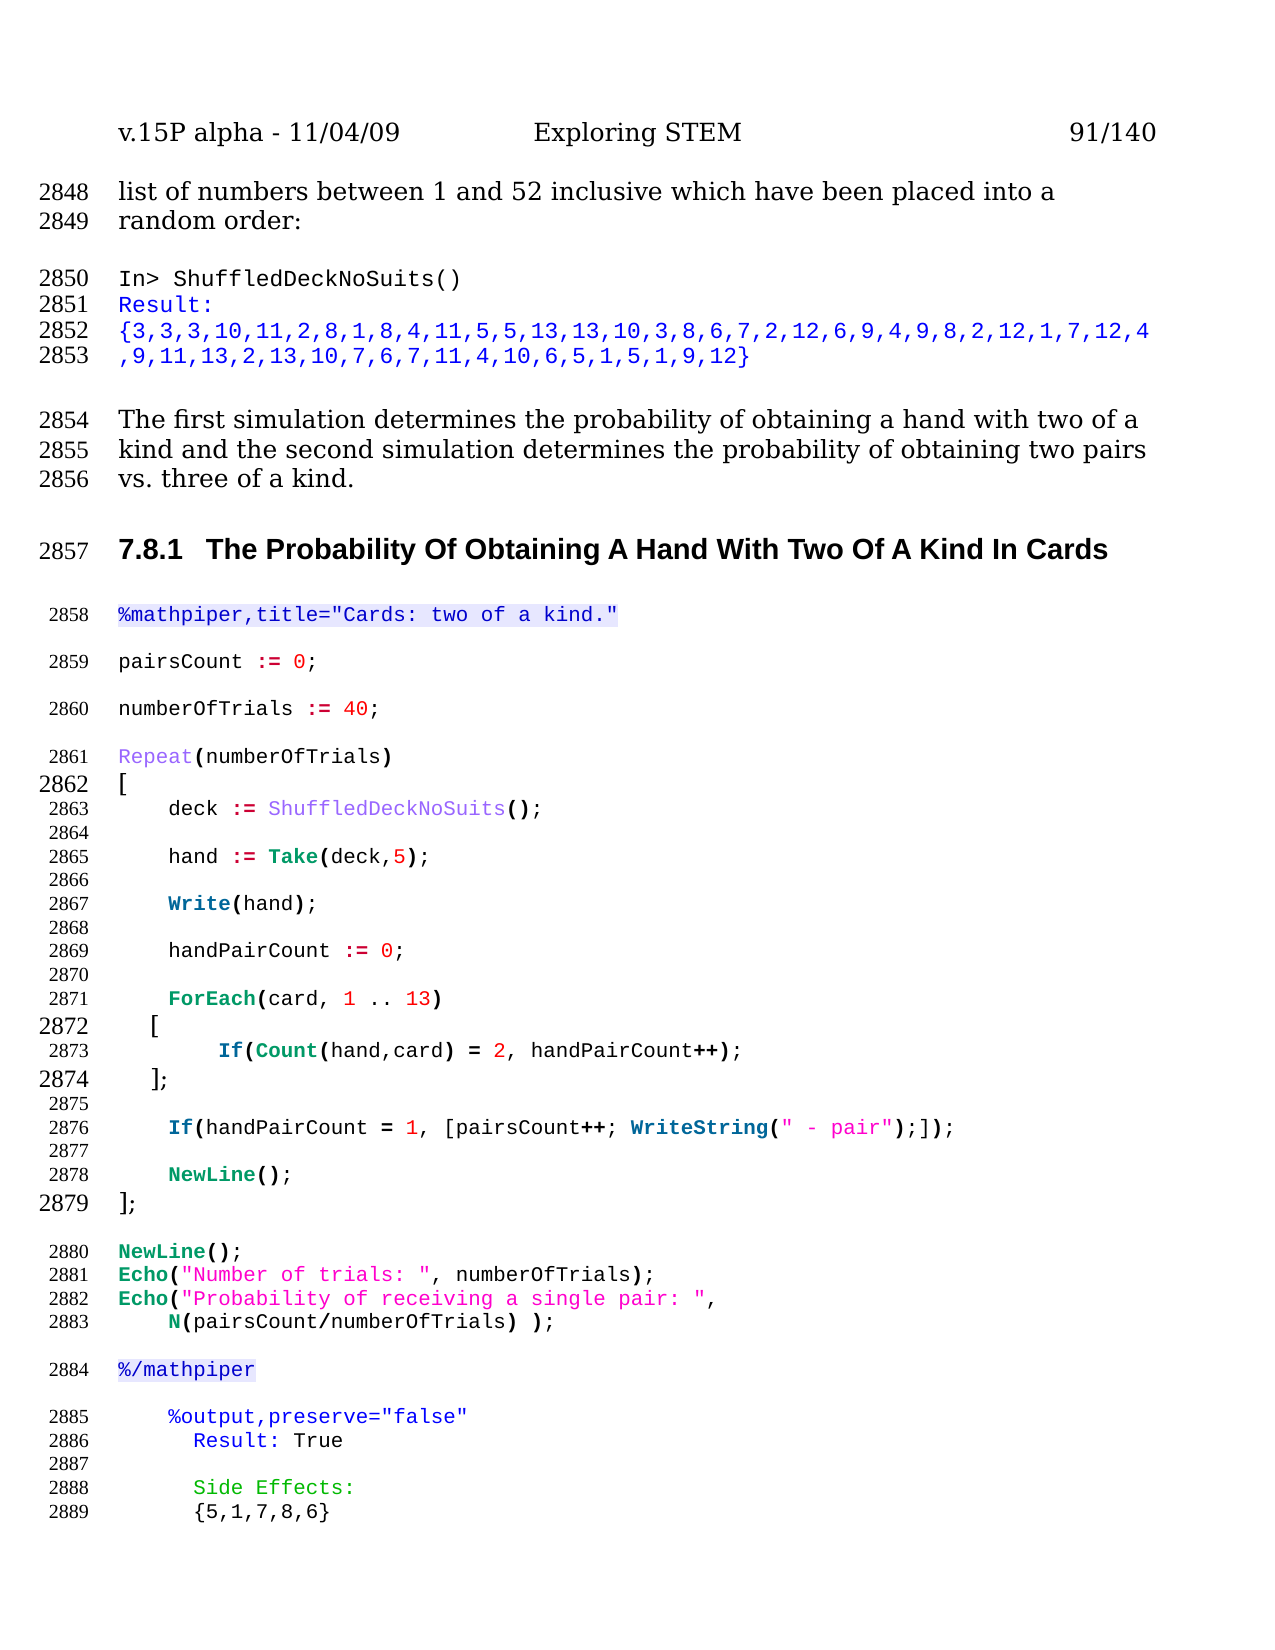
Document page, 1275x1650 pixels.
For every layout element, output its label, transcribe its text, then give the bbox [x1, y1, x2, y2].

text Side Effects: [118, 1477, 1157, 1501]
text %/mathpiper [118, 1359, 1157, 1382]
text handPairCount := 0; [118, 940, 1157, 964]
text [ [118, 1011, 1157, 1040]
text N(pairsCount/numberOfTrials) ); [118, 1312, 1157, 1335]
text ]; [118, 1188, 1157, 1217]
text Repeat(numberOfTrials) [118, 746, 1157, 769]
text %mathpiper,title="Cards: two of a kind." [118, 604, 1157, 627]
text {5,1,7,8,6} [118, 1501, 1157, 1524]
text numberOfTrials := 40; [118, 698, 1157, 722]
text Echo("Number of trials: ", numberOfTrials); [118, 1264, 1157, 1288]
text Result: True [118, 1430, 1157, 1453]
text list of numbers between 1 and 52 inclusive which have been placed into a random order: [118, 177, 1157, 235]
text In> ShuffledDeckNoSuits() [118, 267, 1157, 293]
text ForEach(card, 1 .. 13) [118, 988, 1157, 1011]
text NewLine(); [118, 1241, 1157, 1264]
text If(Count(hand,card) = 2, handPairCount++); [118, 1040, 1157, 1064]
text Result: {3,3,3,10,11,2,8,1,8,4,11,5,5,13,13,10,3,8,6,7,2,12,6,9,4,9,8,2,12,1,7,12,4,9,11,13,2,13,10,7,6,7,11,4,10,6,5,1,5,1,9,12} [118, 293, 1157, 371]
text NewLine(); [118, 1164, 1157, 1188]
text Write(hand); [118, 893, 1157, 917]
text The first simulation determines the probability of obtaining a hand with two of a kind and the second simulation determines the probability of obtaining two pairs vs. three of a kind. [118, 406, 1157, 493]
subtitle The Probability Of Obtaining A Hand With Two Of A Kind In Cards [118, 532, 1157, 566]
text deck := ShuffledDeckNoSuits(); [118, 798, 1157, 822]
text If(handPairCount = 1, [pairsCount++; WriteString(" - pair");]); [118, 1117, 1157, 1141]
text %output,preserve="false" [118, 1406, 1157, 1430]
text hand := Take(deck,5); [118, 846, 1157, 869]
text ]; [118, 1064, 1157, 1093]
text [ [118, 769, 1157, 798]
text Echo("Probability of receiving a single pair: ", [118, 1288, 1157, 1312]
text pairsCount := 0; [118, 651, 1157, 675]
